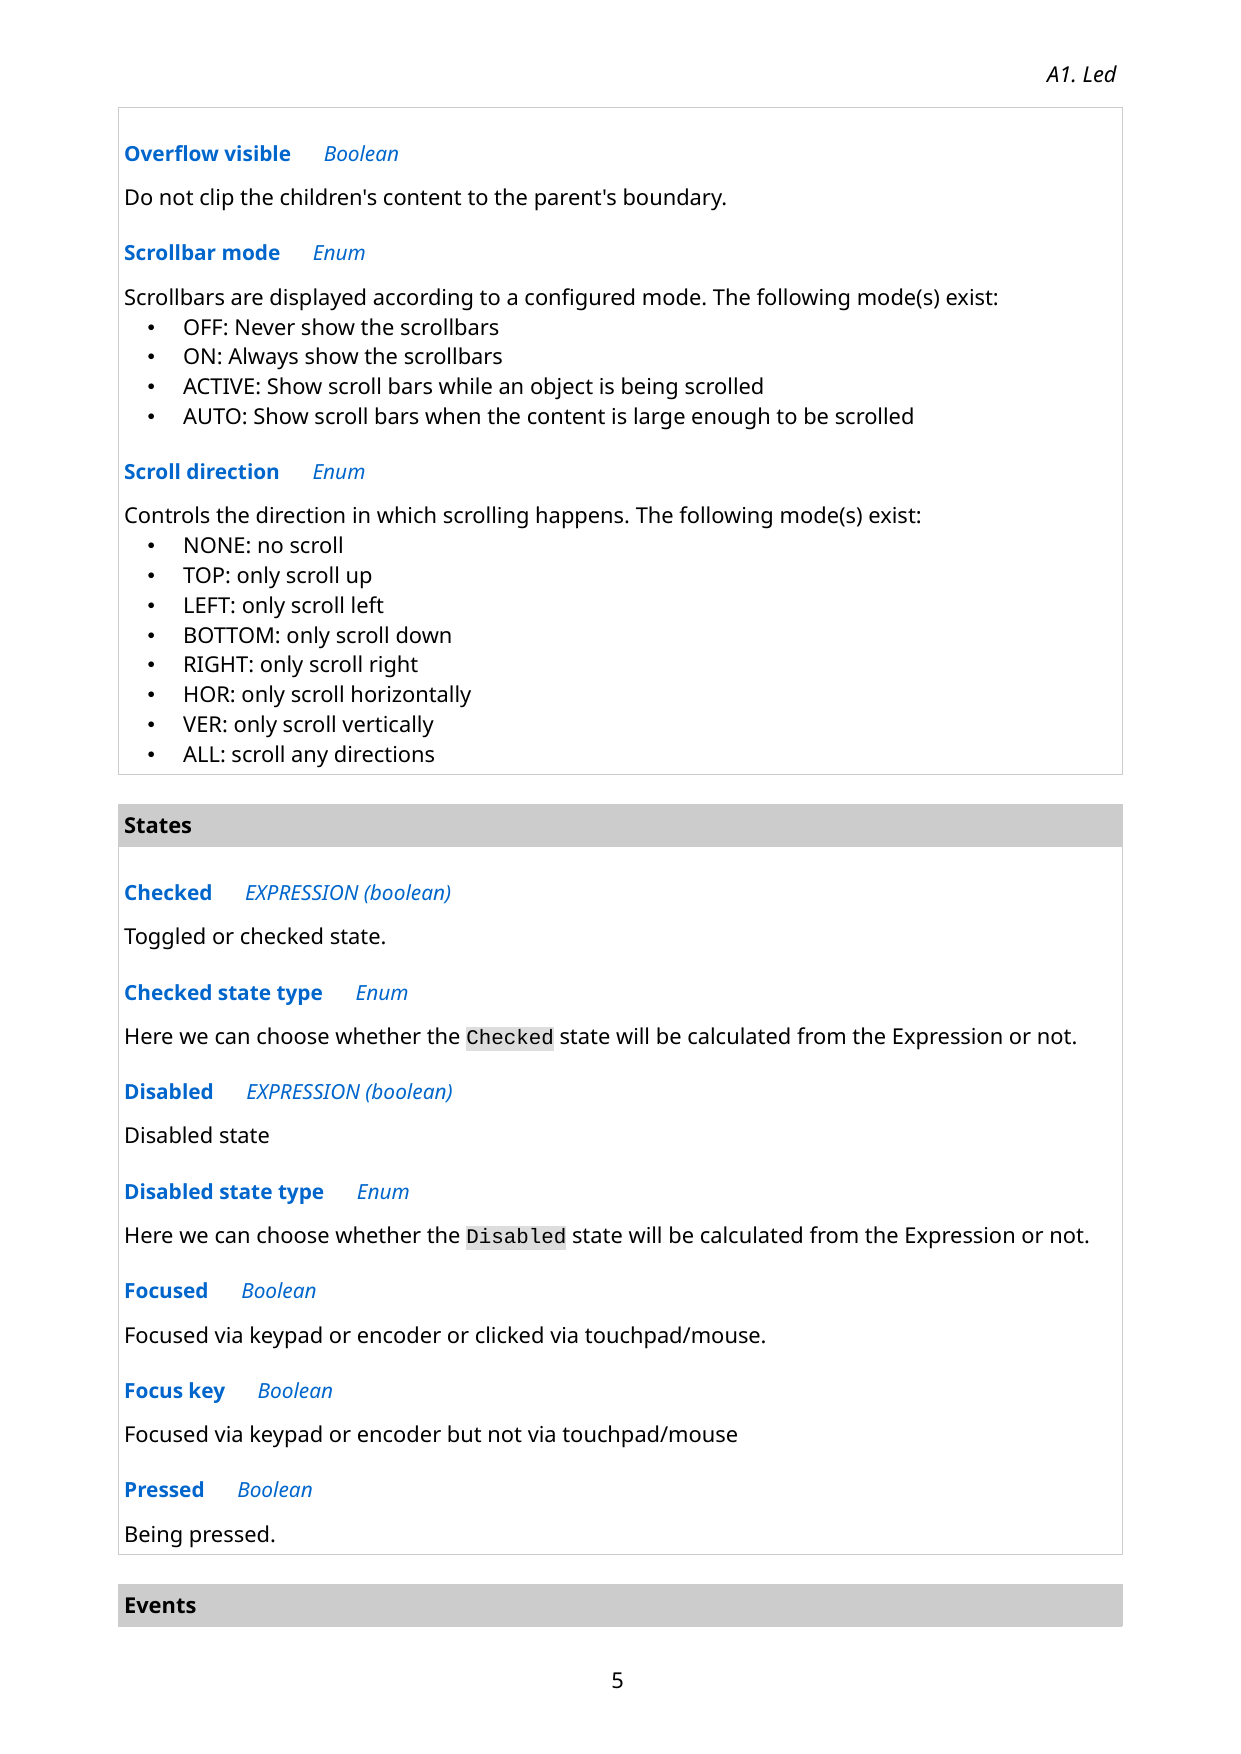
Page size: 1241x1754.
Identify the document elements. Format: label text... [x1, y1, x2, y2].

table_cell Overflow visible Boolean Do not clip the children's content to the parent's boundary. Scrollbar mode Enum Scrollbars are displayed according to a configured mode. The following mode(s) exist: OFF: Never show the scrollbars ON: Always show the scrollbars ACTIVE: Show scroll bars while an object is being scrolled AUTO: Show scroll bars when the content is large enough to be scrolled Scroll direction Enum Controls the direction in which scrolling happens. The following mode(s) exist: NONE: no scroll TOP: only scroll up LEFT: only scroll left BOTTOM: only scroll down RIGHT: only scroll right HOR: only scroll horizontally VER: only scroll vertically ALL: scroll any directions [119, 108, 1122, 774]
table_cell Checked EXPRESSION (boolean) Toggled or checked state. Checked state type Enum Here we can choose whether the Checked state will be calculated from the Expression or not. Disabled EXPRESSION (boolean) Disabled state Disabled state type Enum Here we can choose whether the Disabled state will be calculated from the Expression or not. Focused Boolean Focused via keypad or encoder or clicked via touchpad/mouse. Focus key Boolean Focused via keypad or encoder but not via touchpad/mouse Pressed Boolean Being pressed. [119, 847, 1122, 1554]
table_header Events [119, 1585, 1122, 1626]
table_header States [119, 805, 1122, 846]
